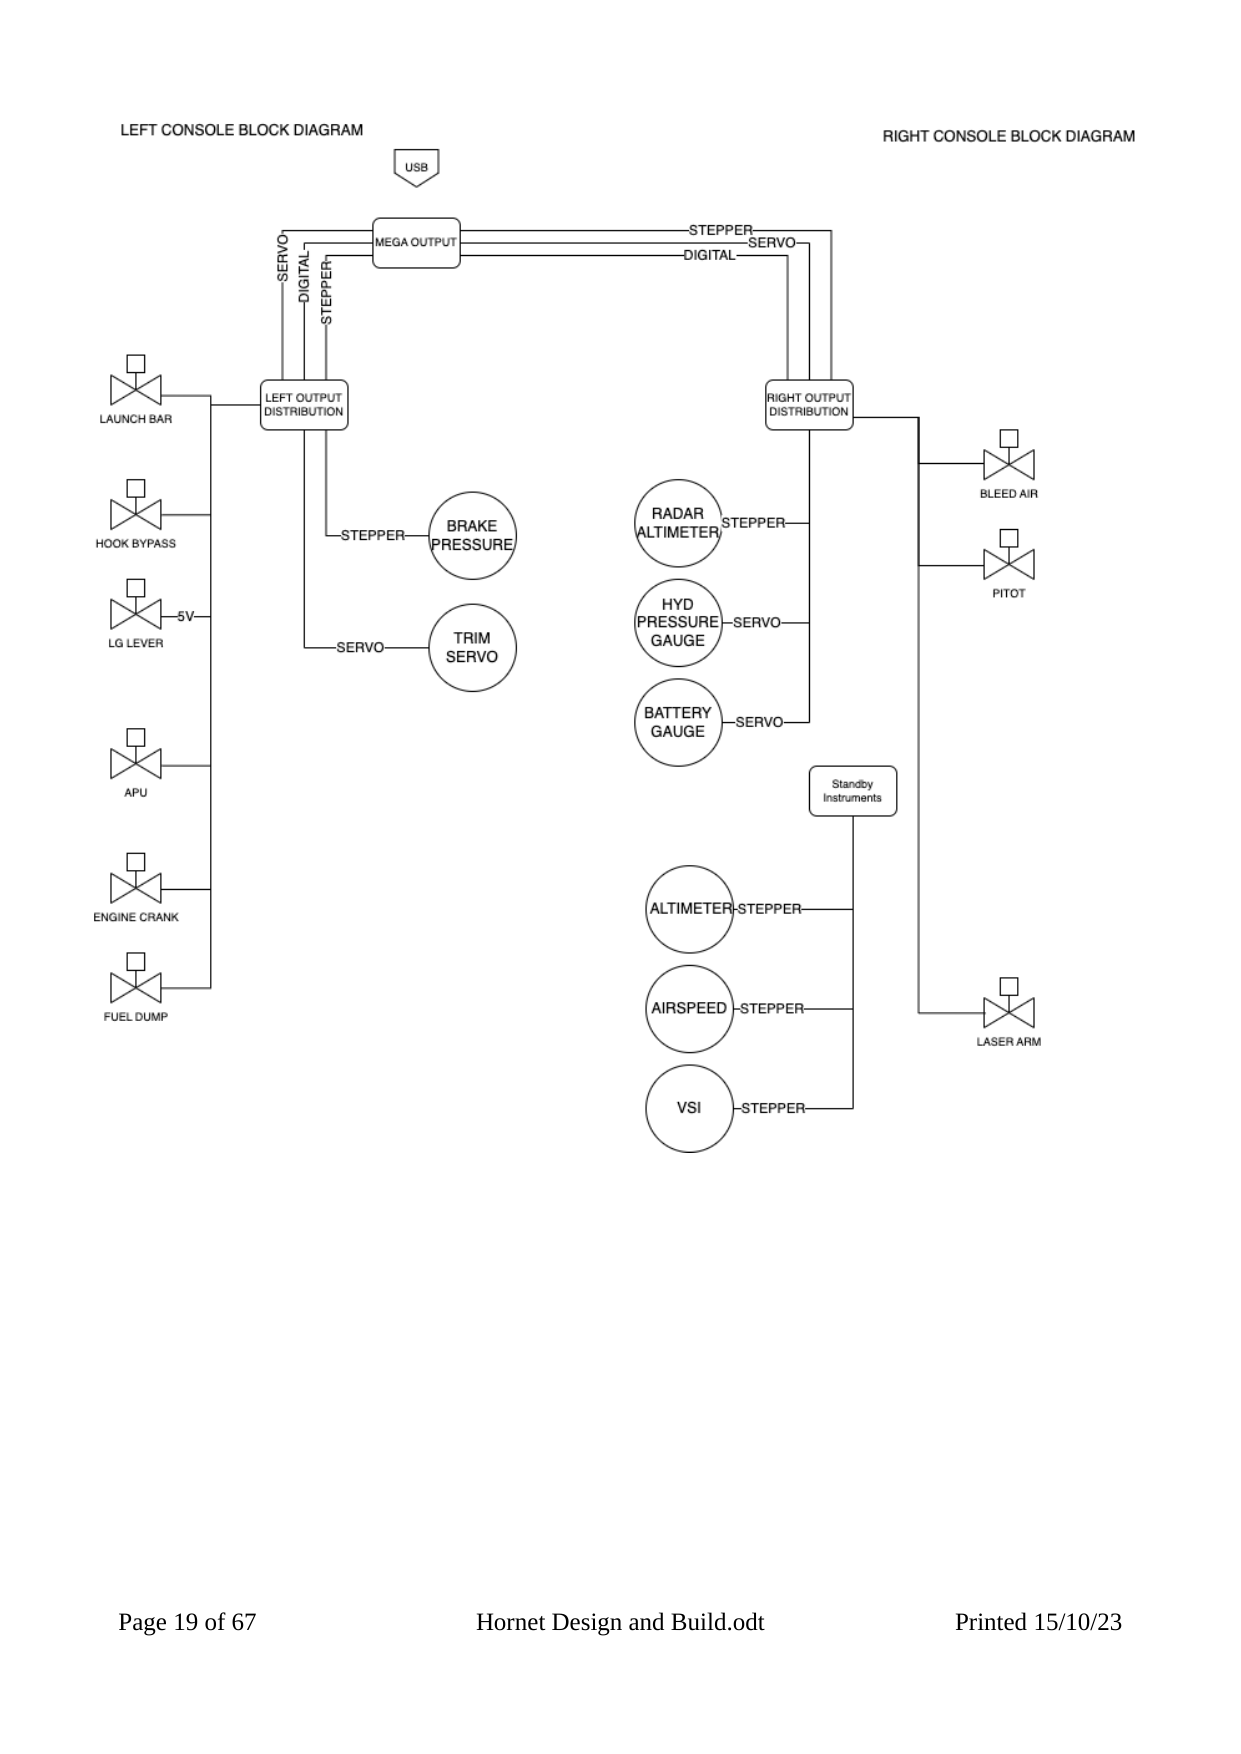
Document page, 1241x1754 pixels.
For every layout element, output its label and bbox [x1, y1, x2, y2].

picture [93, 118, 1147, 1153]
